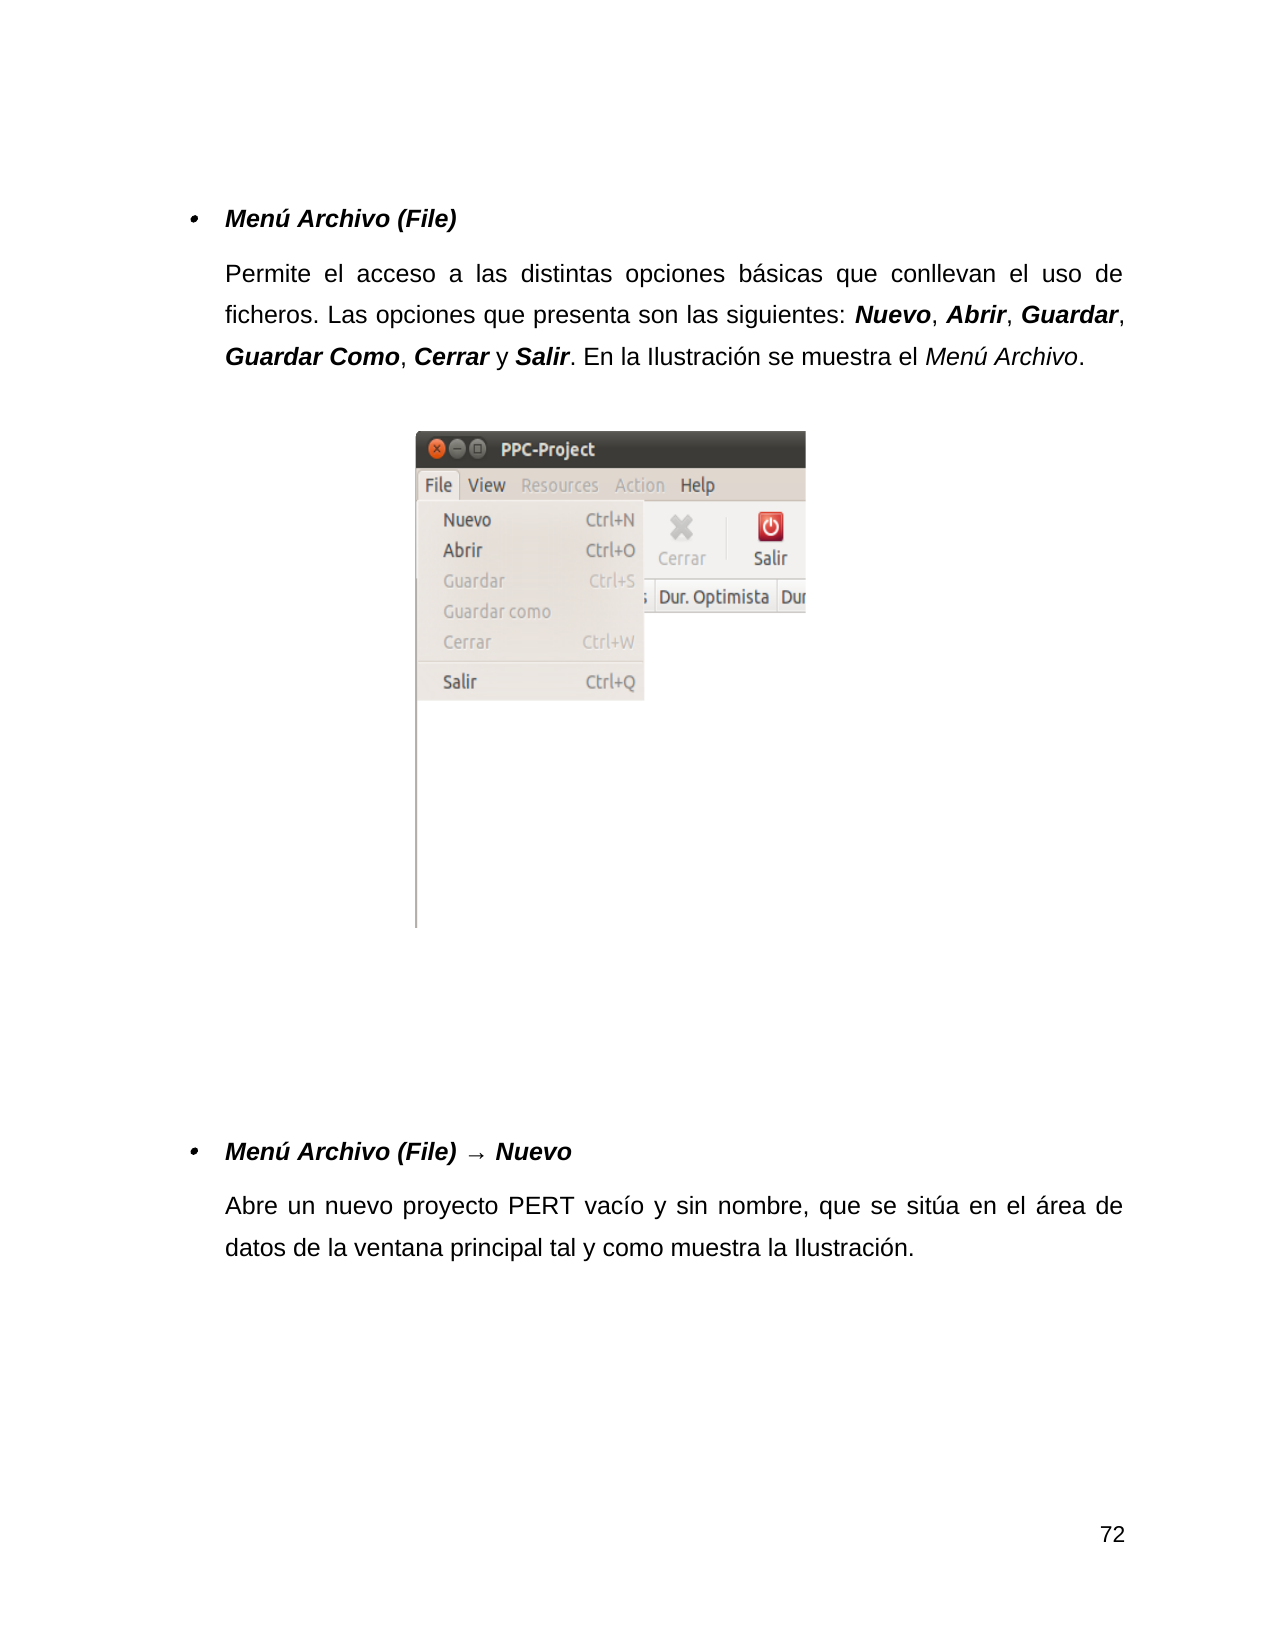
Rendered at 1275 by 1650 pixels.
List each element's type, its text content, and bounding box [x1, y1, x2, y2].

list Menú Archivo (File) [187, 205, 1125, 233]
list Menú Archivo (File) → Nuevo [187, 1137, 1125, 1165]
picture [415, 431, 806, 928]
list Permite el acceso a las distintas opciones básicas que conllevan el uso de ficheros. Las opciones que presenta son las siguientes: Nuevo, Abrir, Guardar, Guardar Como, Cerrar y Salir. En la Ilustración se muestra el Menú Archivo. [187, 259, 1125, 371]
list Abre un nuevo proyecto PERT vacío y sin nombre, que se sitúa en el área de datos de la ventana principal tal y como muestra la Ilustración. [187, 1192, 1125, 1262]
